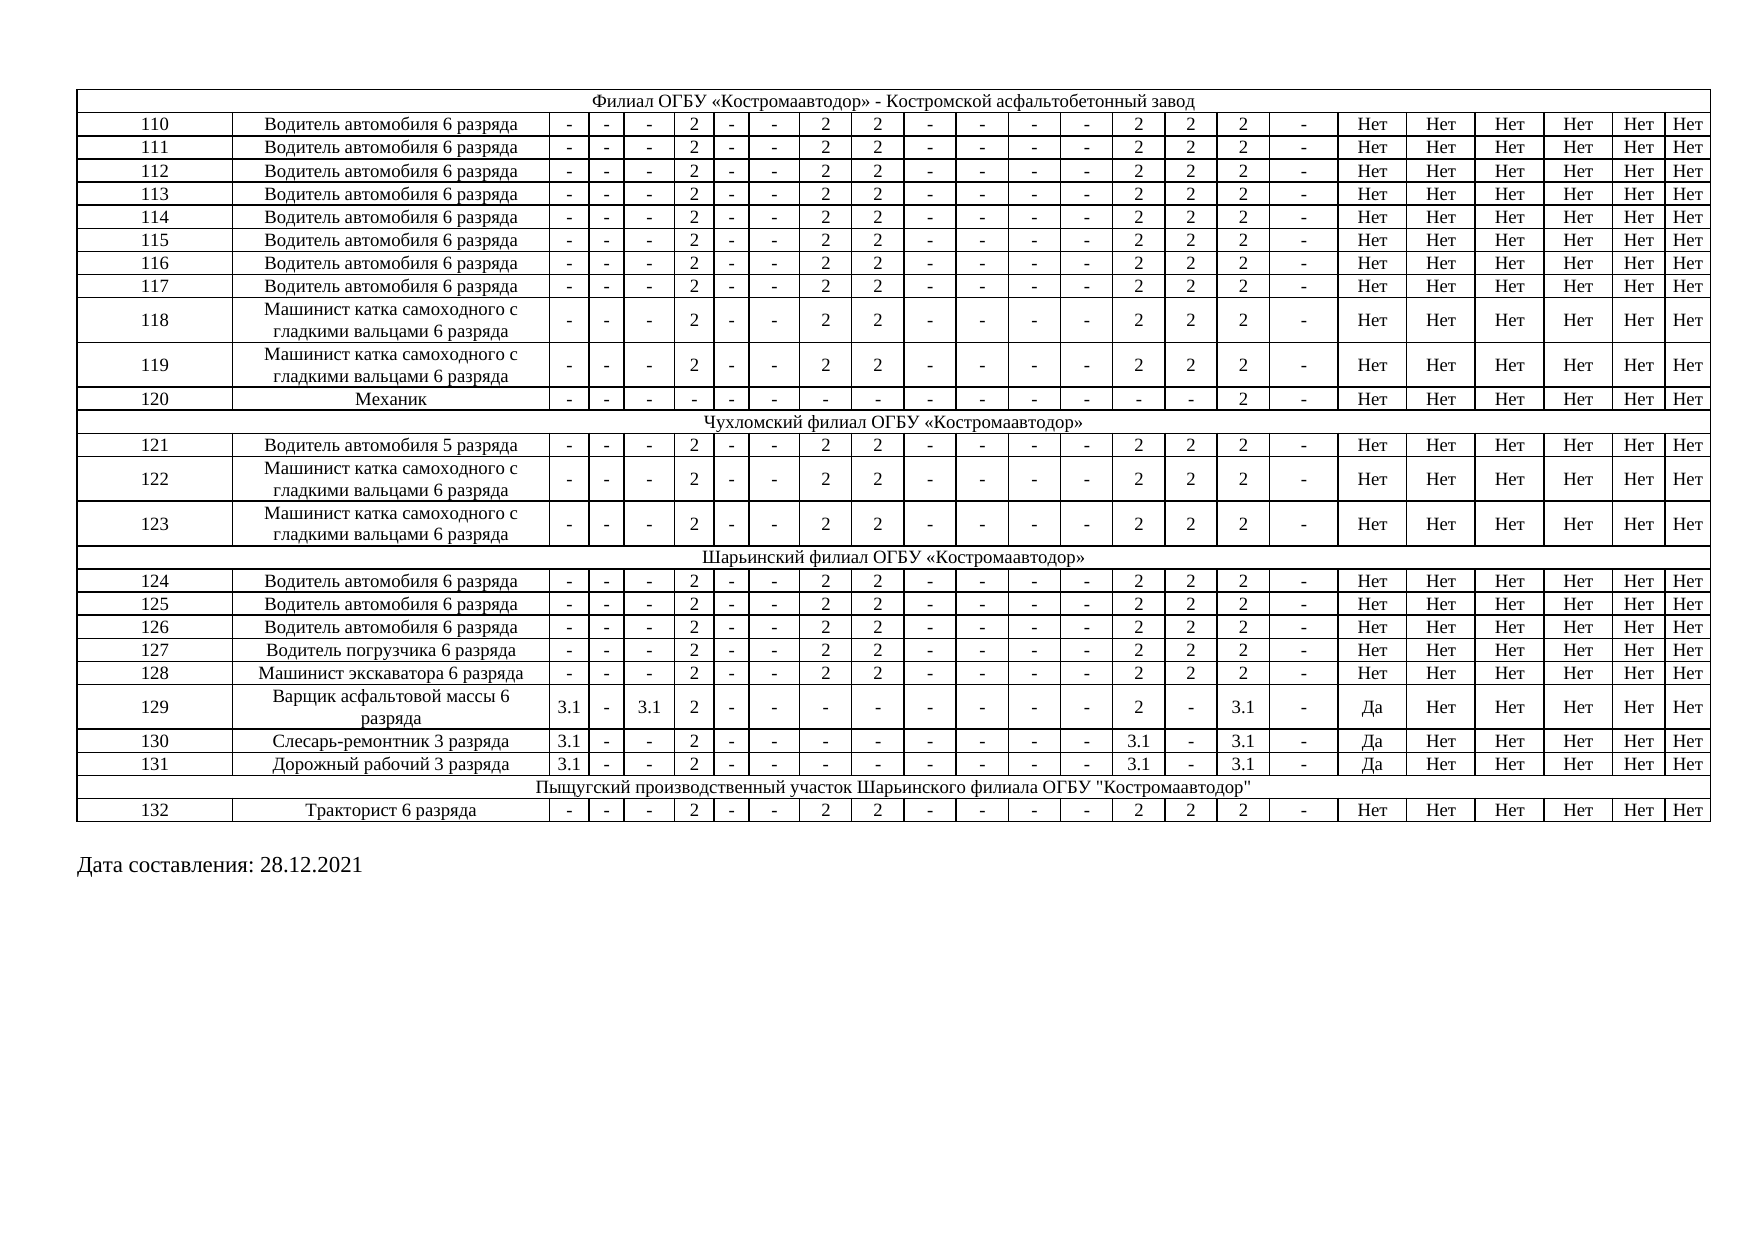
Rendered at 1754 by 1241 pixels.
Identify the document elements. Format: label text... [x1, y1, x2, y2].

table_cell - [905, 229, 955, 251]
table_cell - [1270, 206, 1337, 227]
table_cell 2 [1218, 434, 1269, 456]
table_cell Нет [1666, 730, 1710, 751]
table_cell 110 [78, 113, 232, 135]
table_cell - [1061, 183, 1112, 204]
table_cell - [1061, 616, 1112, 637]
table_cell - [1270, 502, 1337, 545]
table_cell - [957, 799, 1008, 821]
table_cell 2 [1166, 639, 1216, 661]
table_cell 3.1 [550, 730, 588, 751]
table_cell - [905, 616, 955, 637]
table_cell Нет [1339, 113, 1406, 135]
table_cell - [957, 183, 1008, 204]
table_cell 2 [800, 616, 851, 637]
table_cell Нет [1613, 616, 1664, 637]
table_cell 123 [78, 502, 232, 545]
table_cell Нет [1613, 137, 1664, 158]
table_cell Нет [1666, 229, 1710, 251]
table_cell 2 [1218, 593, 1269, 614]
table_cell 125 [78, 593, 232, 614]
table_cell Нет [1407, 502, 1474, 545]
table_cell Нет [1407, 593, 1474, 614]
table_cell - [957, 298, 1008, 341]
table_cell 2 [852, 137, 903, 158]
table_cell Нет [1666, 183, 1710, 204]
table_cell 2 [675, 685, 713, 728]
table_cell - [590, 570, 623, 591]
table_cell - [1061, 685, 1112, 728]
table_cell - [905, 113, 955, 135]
table_cell - [905, 662, 955, 684]
table_cell - [550, 616, 588, 637]
table_cell 2 [852, 616, 903, 637]
table_cell - [905, 160, 955, 181]
table_cell Нет [1339, 662, 1406, 684]
table_cell Да [1339, 685, 1406, 728]
table_cell Нет [1407, 753, 1474, 774]
table_cell - [625, 206, 674, 227]
table_cell 2 [852, 343, 903, 386]
table_cell 2 [675, 662, 713, 684]
table_cell - [905, 343, 955, 386]
table_cell Нет [1407, 113, 1474, 135]
table_cell - [905, 685, 955, 728]
table_cell Нет [1545, 639, 1612, 661]
table_cell Нет [1476, 753, 1543, 774]
table_cell - [905, 434, 955, 456]
table_cell Нет [1613, 343, 1664, 386]
table_cell Нет [1545, 229, 1612, 251]
text Дата составления: 28.12.2021 [77, 851, 1695, 877]
table_cell Нет [1407, 662, 1474, 684]
table_cell - [852, 730, 903, 751]
table_cell - [1270, 388, 1337, 409]
table_cell 2 [1166, 137, 1216, 158]
table_cell Нет [1339, 434, 1406, 456]
table_cell 3.1 [550, 753, 588, 774]
table_cell 119 [78, 343, 232, 386]
table_cell 2 [800, 639, 851, 661]
table_cell 3.1 [1218, 753, 1269, 774]
table_cell - [625, 662, 674, 684]
table_cell 128 [78, 662, 232, 684]
table_cell Да [1339, 753, 1406, 774]
table_cell - [590, 457, 623, 500]
table_cell 2 [1218, 639, 1269, 661]
table_cell Нет [1666, 434, 1710, 456]
table_cell Водитель автомобиля 6 разряда [233, 229, 549, 251]
table_cell - [715, 593, 748, 614]
table_cell 2 [1218, 457, 1269, 500]
table_cell 2 [852, 229, 903, 251]
table_cell - [957, 685, 1008, 728]
table_cell Нет [1476, 616, 1543, 637]
table_cell - [905, 730, 955, 751]
table_cell Нет [1476, 160, 1543, 181]
table_cell 3.1 [1113, 730, 1164, 751]
table_cell Нет [1339, 229, 1406, 251]
table_cell - [715, 298, 748, 341]
table_cell - [750, 502, 799, 545]
table_cell 2 [1113, 434, 1164, 456]
table_cell - [1166, 753, 1216, 774]
table_cell Нет [1613, 183, 1664, 204]
table_cell - [550, 502, 588, 545]
table_cell Нет [1476, 343, 1543, 386]
table_cell - [550, 343, 588, 386]
table_cell Нет [1545, 343, 1612, 386]
table_cell Нет [1545, 799, 1612, 821]
table_cell Нет [1613, 662, 1664, 684]
table_cell 2 [1113, 457, 1164, 500]
table_cell 2 [675, 229, 713, 251]
table_cell - [750, 183, 799, 204]
table_cell 121 [78, 434, 232, 456]
table_cell - [852, 388, 903, 409]
table_cell - [550, 252, 588, 274]
table_cell 2 [852, 206, 903, 227]
table_cell - [590, 434, 623, 456]
table_cell - [1270, 113, 1337, 135]
table_cell 2 [1166, 502, 1216, 545]
table_cell - [1009, 183, 1060, 204]
table_cell 2 [1113, 229, 1164, 251]
table_cell - [1061, 160, 1112, 181]
table_cell - [750, 570, 799, 591]
table_cell Нет [1476, 570, 1543, 591]
table_cell Машинист катка самоходного с гладкими вальцами 6 разряда [233, 298, 549, 341]
table_cell - [957, 206, 1008, 227]
table_cell - [1009, 639, 1060, 661]
table_cell Нет [1407, 457, 1474, 500]
table_cell - [715, 275, 748, 297]
table_cell 2 [1166, 206, 1216, 227]
table_cell 2 [852, 457, 903, 500]
table_cell - [905, 275, 955, 297]
table_cell - [550, 662, 588, 684]
table_cell - [1061, 229, 1112, 251]
table_cell Нет [1545, 183, 1612, 204]
table_cell 2 [1113, 206, 1164, 227]
table_cell Нет [1339, 593, 1406, 614]
table_cell - [750, 685, 799, 728]
table_cell - [957, 753, 1008, 774]
table_cell - [750, 799, 799, 821]
table_cell - [1061, 502, 1112, 545]
table_cell - [1270, 685, 1337, 728]
table_cell - [1270, 799, 1337, 821]
table_cell Нет [1666, 502, 1710, 545]
table_cell - [590, 730, 623, 751]
table_cell 2 [800, 457, 851, 500]
table_cell 2 [1218, 343, 1269, 386]
table_cell - [590, 252, 623, 274]
table_cell - [750, 593, 799, 614]
table_cell 111 [78, 137, 232, 158]
table_cell Нет [1476, 298, 1543, 341]
table_cell - [550, 570, 588, 591]
table_cell Машинист катка самоходного с гладкими вальцами 6 разряда [233, 457, 549, 500]
table_cell - [590, 502, 623, 545]
table_cell - [905, 502, 955, 545]
table_cell 2 [1166, 457, 1216, 500]
table_cell - [1270, 252, 1337, 274]
table_cell Водитель автомобиля 6 разряда [233, 252, 549, 274]
table_cell - [550, 229, 588, 251]
table_cell 2 [1113, 593, 1164, 614]
table_cell - [590, 137, 623, 158]
table_cell Механик [233, 388, 549, 409]
table_cell Нет [1545, 730, 1612, 751]
table_cell - [852, 685, 903, 728]
table_cell - [550, 457, 588, 500]
table_cell - [1061, 252, 1112, 274]
table_cell 115 [78, 229, 232, 251]
table_cell 2 [1218, 570, 1269, 591]
table_cell Филиал ОГБУ «Костромаавтодор» - Костромской асфальтобетонный завод [78, 90, 1710, 112]
table_cell - [715, 639, 748, 661]
table_cell Нет [1545, 434, 1612, 456]
table_cell Нет [1407, 275, 1474, 297]
table_cell - [1009, 799, 1060, 821]
table_cell - [1009, 457, 1060, 500]
table_cell 2 [800, 343, 851, 386]
table_cell Нет [1666, 252, 1710, 274]
table_cell Нет [1476, 252, 1543, 274]
table_cell Нет [1407, 434, 1474, 456]
table_cell Нет [1613, 639, 1664, 661]
table_cell - [625, 388, 674, 409]
table_cell 2 [852, 298, 903, 341]
table_cell 2 [1218, 616, 1269, 637]
table_cell 127 [78, 639, 232, 661]
table_cell Нет [1613, 275, 1664, 297]
table_cell - [1061, 388, 1112, 409]
table_cell - [957, 113, 1008, 135]
table_cell Нет [1339, 137, 1406, 158]
table_cell Нет [1476, 502, 1543, 545]
table_cell 2 [1113, 252, 1164, 274]
table_cell - [715, 502, 748, 545]
table_cell - [1009, 593, 1060, 614]
table_cell Нет [1476, 799, 1543, 821]
table_cell Нет [1545, 298, 1612, 341]
table_cell Нет [1545, 616, 1612, 637]
table_cell 2 [1166, 183, 1216, 204]
table_cell - [715, 183, 748, 204]
table_cell - [1061, 799, 1112, 821]
table_cell 3.1 [625, 685, 674, 728]
table_cell 2 [852, 593, 903, 614]
table_cell 2 [800, 434, 851, 456]
table_cell - [1270, 160, 1337, 181]
table_cell - [625, 137, 674, 158]
table_cell - [957, 570, 1008, 591]
table_cell Нет [1339, 298, 1406, 341]
table_cell - [1009, 502, 1060, 545]
table_cell Да [1339, 730, 1406, 751]
table_cell Нет [1666, 616, 1710, 637]
table_cell 2 [1218, 502, 1269, 545]
table_cell 132 [78, 799, 232, 821]
table_cell Нет [1613, 730, 1664, 751]
table_cell - [1166, 685, 1216, 728]
table_cell 2 [675, 298, 713, 341]
table_cell Нет [1407, 639, 1474, 661]
table_cell Нет [1476, 113, 1543, 135]
table_cell - [715, 252, 748, 274]
table_cell Нет [1666, 639, 1710, 661]
table_cell - [800, 753, 851, 774]
table_cell - [1270, 434, 1337, 456]
table_cell - [550, 639, 588, 661]
table_cell 2 [1113, 160, 1164, 181]
table_cell - [625, 753, 674, 774]
table_cell 2 [675, 593, 713, 614]
table_cell 2 [852, 113, 903, 135]
table_cell - [625, 502, 674, 545]
table_cell - [550, 298, 588, 341]
table_cell Нет [1339, 252, 1406, 274]
table_cell 2 [852, 662, 903, 684]
table_cell 114 [78, 206, 232, 227]
table_cell - [1270, 183, 1337, 204]
table_cell - [625, 639, 674, 661]
table_cell - [1270, 753, 1337, 774]
table_cell - [957, 616, 1008, 637]
table_cell - [750, 275, 799, 297]
table_cell - [750, 388, 799, 409]
table_cell - [625, 229, 674, 251]
table_cell Нет [1407, 137, 1474, 158]
table_cell - [1009, 343, 1060, 386]
table_cell Машинист катка самоходного с гладкими вальцами 6 разряда [233, 343, 549, 386]
table_cell - [1009, 275, 1060, 297]
table_cell - [750, 206, 799, 227]
table_cell - [957, 593, 1008, 614]
table_cell - [715, 753, 748, 774]
table_cell Нет [1407, 570, 1474, 591]
table_cell Нет [1545, 206, 1612, 227]
table_cell - [590, 183, 623, 204]
table_cell - [1009, 685, 1060, 728]
table_cell 2 [800, 183, 851, 204]
table_cell - [1061, 275, 1112, 297]
table_cell Нет [1339, 183, 1406, 204]
table_cell - [1270, 570, 1337, 591]
table_cell Машинист катка самоходного с гладкими вальцами 6 разряда [233, 502, 549, 545]
table_cell - [1009, 616, 1060, 637]
table_cell - [750, 137, 799, 158]
table_cell Нет [1407, 252, 1474, 274]
table_cell - [1009, 252, 1060, 274]
table_cell 2 [1166, 113, 1216, 135]
table_cell - [625, 593, 674, 614]
table_cell - [1061, 206, 1112, 227]
table_cell Водитель автомобиля 6 разряда [233, 570, 549, 591]
table_cell Нет [1666, 388, 1710, 409]
table_cell 2 [1166, 434, 1216, 456]
table_cell - [1009, 298, 1060, 341]
table_cell - [1061, 298, 1112, 341]
table_cell - [715, 730, 748, 751]
table_cell 2 [675, 616, 713, 637]
table_cell - [590, 662, 623, 684]
table_cell 2 [1113, 137, 1164, 158]
table_cell Нет [1339, 639, 1406, 661]
table_cell Нет [1545, 275, 1612, 297]
table_cell 2 [852, 502, 903, 545]
table_cell - [957, 388, 1008, 409]
table_cell - [1061, 113, 1112, 135]
table_cell Водитель автомобиля 6 разряда [233, 616, 549, 637]
table_cell - [625, 730, 674, 751]
table_cell - [1009, 730, 1060, 751]
table_cell 2 [1113, 616, 1164, 637]
table_cell 2 [1166, 570, 1216, 591]
table_cell Нет [1613, 206, 1664, 227]
table_cell - [590, 799, 623, 821]
table_cell 2 [1218, 799, 1269, 821]
table_cell 2 [1218, 206, 1269, 227]
table_cell Нет [1339, 570, 1406, 591]
table_cell - [1061, 639, 1112, 661]
table_cell - [590, 639, 623, 661]
table_cell 2 [800, 502, 851, 545]
table_cell Нет [1613, 388, 1664, 409]
table_cell Нет [1666, 799, 1710, 821]
table_cell - [715, 343, 748, 386]
table_cell - [905, 206, 955, 227]
table_cell 2 [1166, 662, 1216, 684]
table_cell - [750, 343, 799, 386]
table_cell - [625, 570, 674, 591]
table_cell Нет [1666, 593, 1710, 614]
table_cell - [1270, 730, 1337, 751]
table_cell - [715, 662, 748, 684]
table_cell - [750, 457, 799, 500]
table_cell - [1270, 137, 1337, 158]
table_cell Нет [1476, 434, 1543, 456]
table_cell 2 [675, 502, 713, 545]
table_cell Нет [1613, 753, 1664, 774]
table_cell 2 [800, 570, 851, 591]
table_cell - [715, 160, 748, 181]
table_cell 2 [675, 434, 713, 456]
table_cell 2 [852, 160, 903, 181]
table_cell - [625, 183, 674, 204]
table_cell Нет [1476, 685, 1543, 728]
table_cell 2 [1218, 229, 1269, 251]
table_cell Нет [1407, 343, 1474, 386]
table_cell 2 [800, 160, 851, 181]
table_cell Нет [1407, 799, 1474, 821]
table_cell - [1061, 434, 1112, 456]
table_cell - [715, 799, 748, 821]
table_cell 131 [78, 753, 232, 774]
table_cell 2 [852, 183, 903, 204]
table_cell - [1009, 113, 1060, 135]
table_cell Водитель автомобиля 6 разряда [233, 113, 549, 135]
table_cell Нет [1476, 137, 1543, 158]
table_cell - [550, 388, 588, 409]
table_cell - [1270, 275, 1337, 297]
table_cell - [750, 639, 799, 661]
table_cell 2 [1113, 343, 1164, 386]
table_cell Нет [1613, 434, 1664, 456]
table_cell 2 [1166, 593, 1216, 614]
table_cell - [1009, 229, 1060, 251]
table_cell - [957, 457, 1008, 500]
table_cell 2 [1218, 388, 1269, 409]
table_cell Водитель автомобиля 6 разряда [233, 206, 549, 227]
table_cell 129 [78, 685, 232, 728]
table_cell Нет [1407, 616, 1474, 637]
table_cell - [715, 388, 748, 409]
table_cell - [590, 388, 623, 409]
table_cell Нет [1613, 593, 1664, 614]
table_cell - [1270, 229, 1337, 251]
table_cell - [715, 137, 748, 158]
table_cell Нет [1545, 388, 1612, 409]
table_cell - [750, 252, 799, 274]
table_cell - [750, 434, 799, 456]
table_cell Нет [1613, 252, 1664, 274]
table_cell - [905, 388, 955, 409]
table_cell 2 [852, 639, 903, 661]
table_cell - [590, 616, 623, 637]
table_cell 3.1 [1218, 730, 1269, 751]
table_cell Нет [1476, 639, 1543, 661]
table_cell 2 [1218, 252, 1269, 274]
table_cell Нет [1613, 229, 1664, 251]
table_cell 130 [78, 730, 232, 751]
table_cell - [715, 113, 748, 135]
table_cell 2 [675, 730, 713, 751]
table_cell Водитель автомобиля 6 разряда [233, 137, 549, 158]
table_cell - [1009, 570, 1060, 591]
table_cell Нет [1666, 457, 1710, 500]
table_cell 3.1 [1113, 753, 1164, 774]
table_cell - [1061, 570, 1112, 591]
table_cell Нет [1666, 275, 1710, 297]
table_cell 2 [800, 593, 851, 614]
table_cell Нет [1339, 502, 1406, 545]
table_cell 2 [1218, 183, 1269, 204]
table_cell Нет [1545, 685, 1612, 728]
table_cell - [800, 730, 851, 751]
table_cell Нет [1476, 388, 1543, 409]
table_cell - [957, 639, 1008, 661]
table_cell - [750, 662, 799, 684]
table_cell - [957, 434, 1008, 456]
table_cell Нет [1407, 685, 1474, 728]
table_cell 2 [852, 799, 903, 821]
table_cell Нет [1476, 206, 1543, 227]
table_cell - [715, 229, 748, 251]
table_cell - [905, 137, 955, 158]
table_cell 2 [1113, 298, 1164, 341]
table_cell - [750, 229, 799, 251]
table_cell - [1009, 137, 1060, 158]
table_cell Нет [1476, 457, 1543, 500]
table_cell Нет [1545, 570, 1612, 591]
table_cell - [1061, 343, 1112, 386]
table_cell 2 [675, 113, 713, 135]
table_cell 2 [675, 252, 713, 274]
table_cell - [800, 685, 851, 728]
table_cell Нет [1545, 160, 1612, 181]
table_cell - [957, 502, 1008, 545]
table_cell Нет [1545, 113, 1612, 135]
table_cell 2 [675, 183, 713, 204]
table_cell Нет [1476, 730, 1543, 751]
table_cell Нет [1339, 799, 1406, 821]
table_cell - [550, 275, 588, 297]
table_cell - [625, 113, 674, 135]
table_cell - [1270, 457, 1337, 500]
table_cell - [1061, 753, 1112, 774]
table_cell - [625, 457, 674, 500]
table_cell - [1061, 730, 1112, 751]
table_cell - [1270, 593, 1337, 614]
table_cell - [675, 388, 713, 409]
table_cell 2 [675, 457, 713, 500]
table_cell - [590, 685, 623, 728]
table_cell - [550, 183, 588, 204]
table_cell 2 [800, 252, 851, 274]
table_cell - [1009, 662, 1060, 684]
table_cell - [590, 343, 623, 386]
table_cell Водитель автомобиля 6 разряда [233, 160, 549, 181]
table_cell Слесарь-ремонтник 3 разряда [233, 730, 549, 751]
table_cell Водитель автомобиля 6 разряда [233, 183, 549, 204]
table_cell Нет [1476, 662, 1543, 684]
table_cell Нет [1339, 388, 1406, 409]
table_cell - [750, 730, 799, 751]
table_cell Нет [1545, 252, 1612, 274]
table_cell - [957, 137, 1008, 158]
table_cell 112 [78, 160, 232, 181]
table_cell - [957, 730, 1008, 751]
table_cell - [550, 799, 588, 821]
table_cell 2 [800, 229, 851, 251]
table_cell - [800, 388, 851, 409]
table_cell - [750, 616, 799, 637]
table_cell 113 [78, 183, 232, 204]
table_cell - [625, 616, 674, 637]
table_cell Водитель погрузчика 6 разряда [233, 639, 549, 661]
table_cell Нет [1407, 160, 1474, 181]
table_cell - [905, 298, 955, 341]
table_cell - [715, 616, 748, 637]
table_cell 2 [1218, 160, 1269, 181]
table_cell - [1166, 730, 1216, 751]
table_cell 2 [1113, 183, 1164, 204]
table_cell - [905, 570, 955, 591]
table_cell Нет [1666, 753, 1710, 774]
table_cell - [1061, 137, 1112, 158]
table_cell - [1009, 160, 1060, 181]
table_cell 2 [1113, 502, 1164, 545]
table_cell - [715, 685, 748, 728]
table_cell Нет [1545, 137, 1612, 158]
table_cell 2 [1113, 113, 1164, 135]
table_cell Водитель автомобиля 6 разряда [233, 275, 549, 297]
table_cell - [957, 343, 1008, 386]
table_cell - [625, 275, 674, 297]
table_cell Нет [1613, 799, 1664, 821]
table_cell Нет [1545, 502, 1612, 545]
table_cell Нет [1666, 137, 1710, 158]
table_cell Нет [1666, 570, 1710, 591]
table_cell 2 [675, 206, 713, 227]
table_cell Нет [1666, 343, 1710, 386]
table_cell 2 [852, 252, 903, 274]
table_cell 2 [1166, 343, 1216, 386]
table_cell 2 [800, 206, 851, 227]
table_cell Нет [1666, 298, 1710, 341]
table_cell 2 [1113, 685, 1164, 728]
table_cell Нет [1613, 298, 1664, 341]
table_cell Нет [1476, 183, 1543, 204]
table_cell - [852, 753, 903, 774]
table_cell 2 [1113, 639, 1164, 661]
table_cell 3.1 [1218, 685, 1269, 728]
table_cell Нет [1407, 206, 1474, 227]
table_cell 2 [675, 160, 713, 181]
table_cell 2 [800, 298, 851, 341]
table_cell - [905, 457, 955, 500]
table_cell - [550, 113, 588, 135]
table_cell 2 [1166, 160, 1216, 181]
table_cell - [1270, 662, 1337, 684]
table_cell - [750, 298, 799, 341]
table_cell Пыщугский производственный участок Шарьинского филиала ОГБУ "Костромаавтодор" [78, 776, 1710, 798]
table_cell 2 [675, 753, 713, 774]
table_cell - [905, 799, 955, 821]
table_cell 118 [78, 298, 232, 341]
table_cell - [590, 113, 623, 135]
table_cell Чухломский филиал ОГБУ «Костромаавтодор» [78, 411, 1710, 432]
table_cell 2 [1166, 799, 1216, 821]
table_cell Нет [1666, 206, 1710, 227]
table_cell - [905, 753, 955, 774]
table_cell 2 [1218, 113, 1269, 135]
table_cell Нет [1339, 206, 1406, 227]
table_cell - [1270, 343, 1337, 386]
table_cell - [1270, 298, 1337, 341]
table_cell 2 [800, 799, 851, 821]
table_cell 2 [1166, 298, 1216, 341]
table_cell 2 [675, 343, 713, 386]
table_cell - [550, 593, 588, 614]
table_cell - [625, 298, 674, 341]
table_cell - [1166, 388, 1216, 409]
table_cell Нет [1407, 229, 1474, 251]
table_cell Нет [1613, 113, 1664, 135]
table_cell Нет [1613, 570, 1664, 591]
table_cell 2 [1166, 275, 1216, 297]
table_cell Нет [1613, 685, 1664, 728]
table_cell - [590, 298, 623, 341]
table_cell - [750, 113, 799, 135]
table_cell 2 [800, 137, 851, 158]
table_cell - [957, 275, 1008, 297]
table_cell - [590, 275, 623, 297]
table_cell - [625, 434, 674, 456]
table_cell - [1009, 753, 1060, 774]
table_cell - [590, 753, 623, 774]
table_cell - [590, 229, 623, 251]
table_cell Нет [1407, 183, 1474, 204]
table_cell Нет [1407, 730, 1474, 751]
table_cell 2 [852, 275, 903, 297]
table_cell 2 [1218, 275, 1269, 297]
table_cell 2 [1113, 662, 1164, 684]
table_cell Варщик асфальтовой массы 6 разряда [233, 685, 549, 728]
table_cell 2 [675, 639, 713, 661]
table_cell Тракторист 6 разряда [233, 799, 549, 821]
table_cell Нет [1613, 457, 1664, 500]
table_cell - [550, 160, 588, 181]
table_cell 2 [1166, 229, 1216, 251]
table_cell 2 [675, 275, 713, 297]
table_cell - [905, 593, 955, 614]
table_cell 2 [675, 137, 713, 158]
table_cell - [1113, 388, 1164, 409]
table_cell Нет [1339, 457, 1406, 500]
table_cell Нет [1666, 160, 1710, 181]
table_cell - [550, 137, 588, 158]
table_cell - [957, 160, 1008, 181]
table_cell - [550, 206, 588, 227]
table_cell - [590, 593, 623, 614]
table_cell - [1009, 434, 1060, 456]
table_cell - [1270, 639, 1337, 661]
table_cell - [750, 160, 799, 181]
table_cell Нет [1476, 593, 1543, 614]
table_cell 2 [1113, 570, 1164, 591]
table_cell - [715, 570, 748, 591]
table_cell - [715, 457, 748, 500]
table_cell - [1009, 388, 1060, 409]
table_cell 116 [78, 252, 232, 274]
table_cell - [715, 206, 748, 227]
table_cell Шарьинский филиал ОГБУ «Костромаавтодор» [78, 547, 1710, 568]
table_cell 124 [78, 570, 232, 591]
table_cell - [590, 160, 623, 181]
table_cell 2 [675, 570, 713, 591]
table_cell 117 [78, 275, 232, 297]
table_cell Водитель автомобиля 6 разряда [233, 593, 549, 614]
table_cell 122 [78, 457, 232, 500]
table_cell - [625, 252, 674, 274]
table_cell Нет [1407, 298, 1474, 341]
table_cell 2 [1166, 252, 1216, 274]
table_cell - [1270, 616, 1337, 637]
table_cell 2 [1218, 137, 1269, 158]
table_cell Нет [1407, 388, 1474, 409]
table_cell Нет [1545, 662, 1612, 684]
table_cell 2 [852, 570, 903, 591]
table_cell Нет [1545, 753, 1612, 774]
table_cell Нет [1613, 502, 1664, 545]
table_cell 2 [1113, 275, 1164, 297]
table_cell Нет [1339, 275, 1406, 297]
table_cell Нет [1666, 662, 1710, 684]
table_cell - [957, 662, 1008, 684]
table_cell Нет [1476, 229, 1543, 251]
table_cell - [625, 799, 674, 821]
table_cell - [905, 639, 955, 661]
table_cell 2 [1218, 662, 1269, 684]
table_cell - [750, 753, 799, 774]
table_cell - [625, 160, 674, 181]
table_cell - [905, 183, 955, 204]
table_cell Водитель автомобиля 5 разряда [233, 434, 549, 456]
table_cell 2 [800, 113, 851, 135]
table_cell - [550, 434, 588, 456]
table_cell 2 [800, 662, 851, 684]
table_cell - [957, 229, 1008, 251]
table_cell 2 [852, 434, 903, 456]
table_cell 3.1 [550, 685, 588, 728]
table_cell Нет [1476, 275, 1543, 297]
table_cell - [1061, 593, 1112, 614]
table_cell Нет [1545, 593, 1612, 614]
table_cell - [1061, 662, 1112, 684]
table_cell 126 [78, 616, 232, 637]
table_cell 120 [78, 388, 232, 409]
table_cell Нет [1666, 113, 1710, 135]
table_cell Дорожный рабочий 3 разряда [233, 753, 549, 774]
table_cell Нет [1339, 160, 1406, 181]
table_cell - [905, 252, 955, 274]
table_cell Машинист экскаватора 6 разряда [233, 662, 549, 684]
table_cell - [590, 206, 623, 227]
table_cell Нет [1613, 160, 1664, 181]
table_cell 2 [675, 799, 713, 821]
table_cell Нет [1339, 616, 1406, 637]
table_cell 2 [1218, 298, 1269, 341]
table_cell - [1061, 457, 1112, 500]
table_cell Нет [1339, 343, 1406, 386]
table_cell Нет [1545, 457, 1612, 500]
table_cell - [625, 343, 674, 386]
table_cell Нет [1666, 685, 1710, 728]
table_cell - [715, 434, 748, 456]
table_cell - [957, 252, 1008, 274]
table_cell 2 [800, 275, 851, 297]
table_cell 2 [1113, 799, 1164, 821]
table_cell - [1009, 206, 1060, 227]
table_cell 2 [1166, 616, 1216, 637]
